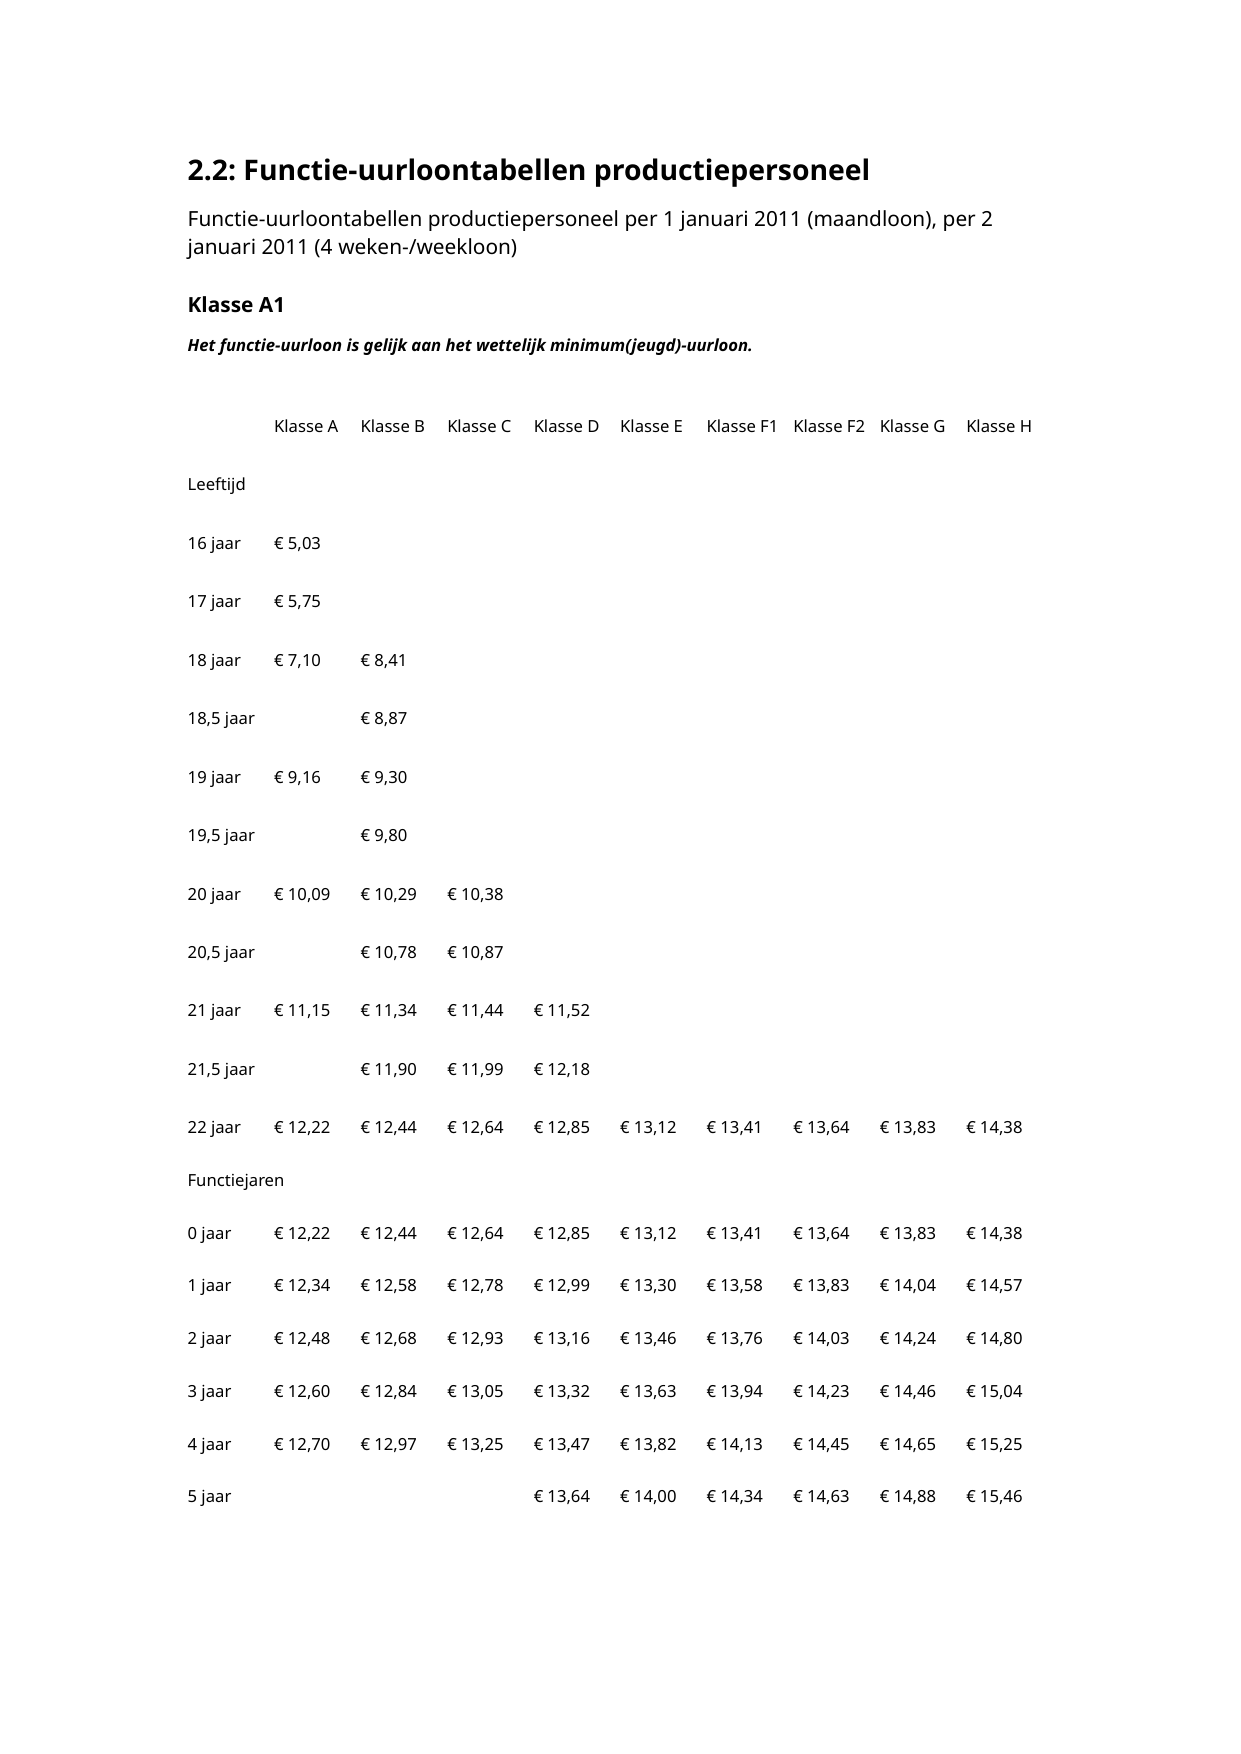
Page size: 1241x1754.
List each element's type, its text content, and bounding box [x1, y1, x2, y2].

table_header Klasse A [274, 415, 360, 473]
table_cell [966, 473, 1053, 531]
table_cell € 13,16 [534, 1327, 620, 1379]
table_cell € 14,13 [706, 1432, 793, 1485]
table_cell [360, 1485, 447, 1543]
table_cell € 13,41 [706, 1221, 793, 1274]
table_cell € 14,63 [793, 1485, 879, 1543]
table_cell Functiejaren [188, 1169, 1053, 1221]
table_cell 20 jaar [188, 882, 274, 941]
table_cell [793, 1058, 879, 1116]
table_cell [706, 941, 793, 999]
table_cell [880, 473, 966, 531]
table_cell [793, 882, 879, 941]
table_cell 0 jaar [188, 1221, 274, 1274]
table_cell [447, 824, 533, 882]
table_cell € 13,64 [534, 1485, 620, 1543]
table_cell € 12,85 [534, 1221, 620, 1274]
table_cell € 14,57 [966, 1274, 1053, 1327]
table_cell € 13,32 [534, 1379, 620, 1432]
table_cell € 13,12 [620, 1116, 706, 1168]
table_cell [274, 1485, 360, 1543]
table_cell € 11,15 [274, 999, 360, 1057]
table_cell € 14,46 [880, 1379, 966, 1432]
table_cell [274, 707, 360, 765]
table_header Klasse C [447, 415, 533, 473]
table_cell 20,5 jaar [188, 941, 274, 999]
table_cell € 5,75 [274, 590, 360, 648]
table_cell [620, 1058, 706, 1116]
table_cell [793, 531, 879, 590]
table_cell € 13,83 [880, 1116, 966, 1168]
table_cell € 13,76 [706, 1327, 793, 1379]
table_header Klasse D [534, 415, 620, 473]
table_cell 19,5 jaar [188, 824, 274, 882]
table_cell € 12,84 [360, 1379, 447, 1432]
table_cell 18,5 jaar [188, 707, 274, 765]
table_cell 1 jaar [188, 1274, 274, 1327]
table_cell € 13,41 [706, 1116, 793, 1168]
table_cell [534, 648, 620, 707]
table_cell [447, 473, 533, 531]
table_cell [706, 531, 793, 590]
table_cell € 12,58 [360, 1274, 447, 1327]
table_cell € 13,58 [706, 1274, 793, 1327]
table_cell 2 jaar [188, 1327, 274, 1379]
table_cell € 8,41 [360, 648, 447, 707]
table_cell € 12,22 [274, 1116, 360, 1168]
table_header Klasse H [966, 415, 1053, 473]
table_cell € 13,94 [706, 1379, 793, 1432]
table_cell 17 jaar [188, 590, 274, 648]
table_cell [966, 824, 1053, 882]
table_cell € 14,23 [793, 1379, 879, 1432]
table_cell € 13,64 [793, 1221, 879, 1274]
table_cell € 5,03 [274, 531, 360, 590]
table_cell € 12,44 [360, 1221, 447, 1274]
table_cell € 12,78 [447, 1274, 533, 1327]
table_cell [793, 765, 879, 824]
table_cell [793, 824, 879, 882]
table_cell € 10,87 [447, 941, 533, 999]
table_cell € 10,78 [360, 941, 447, 999]
table_cell 5 jaar [188, 1485, 274, 1543]
table_cell € 13,12 [620, 1221, 706, 1274]
table_cell € 12,64 [447, 1116, 533, 1168]
table_cell € 13,64 [793, 1116, 879, 1168]
table_cell [966, 999, 1053, 1057]
table_cell [793, 707, 879, 765]
table_cell € 14,38 [966, 1221, 1053, 1274]
table_cell € 14,88 [880, 1485, 966, 1543]
table_cell € 12,99 [534, 1274, 620, 1327]
table_cell € 11,44 [447, 999, 533, 1057]
table_cell € 8,87 [360, 707, 447, 765]
table_cell [793, 941, 879, 999]
table_cell [966, 1058, 1053, 1116]
table_cell [447, 1485, 533, 1543]
table_cell [966, 882, 1053, 941]
table_cell € 14,80 [966, 1327, 1053, 1379]
table_cell 21 jaar [188, 999, 274, 1057]
table_cell € 14,45 [793, 1432, 879, 1485]
table_cell [620, 648, 706, 707]
table_cell [966, 941, 1053, 999]
table_cell € 12,34 [274, 1274, 360, 1327]
table_cell [534, 707, 620, 765]
table_cell € 12,93 [447, 1327, 533, 1379]
table_cell [706, 473, 793, 531]
table_cell [360, 473, 447, 531]
table_cell € 13,30 [620, 1274, 706, 1327]
table_cell [880, 941, 966, 999]
table_cell Leeftijd [188, 473, 274, 531]
table_cell [880, 824, 966, 882]
table_cell [360, 531, 447, 590]
table_cell [534, 941, 620, 999]
table_cell [880, 531, 966, 590]
table_cell € 15,46 [966, 1485, 1053, 1543]
table_cell [880, 999, 966, 1057]
table_cell € 14,34 [706, 1485, 793, 1543]
table_cell [706, 882, 793, 941]
table_cell [534, 824, 620, 882]
table_cell € 11,99 [447, 1058, 533, 1116]
table_cell [706, 999, 793, 1057]
table_cell € 15,04 [966, 1379, 1053, 1432]
table_cell [274, 824, 360, 882]
table_cell [793, 473, 879, 531]
table_cell [706, 765, 793, 824]
table_cell € 14,00 [620, 1485, 706, 1543]
table_cell [966, 707, 1053, 765]
table_cell [620, 999, 706, 1057]
table_cell € 10,38 [447, 882, 533, 941]
table_cell [880, 707, 966, 765]
table_cell € 13,63 [620, 1379, 706, 1432]
table_cell [706, 707, 793, 765]
table_header [188, 415, 274, 473]
table_cell € 13,25 [447, 1432, 533, 1485]
table_cell [966, 765, 1053, 824]
table_cell € 12,18 [534, 1058, 620, 1116]
table_cell € 12,68 [360, 1327, 447, 1379]
table_cell [793, 999, 879, 1057]
table_cell 4 jaar [188, 1432, 274, 1485]
table_header Klasse G [880, 415, 966, 473]
table_cell € 13,05 [447, 1379, 533, 1432]
table_cell [620, 531, 706, 590]
table_cell € 14,24 [880, 1327, 966, 1379]
table_cell [706, 648, 793, 707]
table_cell [447, 648, 533, 707]
table_cell 22 jaar [188, 1116, 274, 1168]
table_cell [966, 531, 1053, 590]
table_cell € 13,46 [620, 1327, 706, 1379]
table_cell [880, 1058, 966, 1116]
table_header Klasse F2 [793, 415, 879, 473]
table_header Klasse B [360, 415, 447, 473]
table_cell 3 jaar [188, 1379, 274, 1432]
table_cell € 12,97 [360, 1432, 447, 1485]
table_cell [534, 765, 620, 824]
table_cell € 15,25 [966, 1432, 1053, 1485]
table_cell [706, 1058, 793, 1116]
text Functie-uurloontabellen productiepersoneel per 1 januari 2011 (maandloon), per 2 januari 2011 (4 weken-/weekloon) [187, 204, 1053, 261]
table_cell € 14,04 [880, 1274, 966, 1327]
table_cell [447, 707, 533, 765]
table_cell [620, 882, 706, 941]
table_cell € 9,80 [360, 824, 447, 882]
table_cell € 12,70 [274, 1432, 360, 1485]
table_cell € 12,85 [534, 1116, 620, 1168]
table_cell [620, 824, 706, 882]
table_cell € 10,09 [274, 882, 360, 941]
table_cell € 14,65 [880, 1432, 966, 1485]
table_cell 16 jaar [188, 531, 274, 590]
subtitle 2.2: Functie-uurloontabellen productiepersoneel [187, 150, 1053, 189]
table_cell € 9,16 [274, 765, 360, 824]
table_cell [620, 473, 706, 531]
table_cell € 12,44 [360, 1116, 447, 1168]
table_cell [620, 941, 706, 999]
table_cell € 10,29 [360, 882, 447, 941]
table_cell € 13,47 [534, 1432, 620, 1485]
table_cell [706, 590, 793, 648]
table_cell € 11,52 [534, 999, 620, 1057]
table_cell [793, 590, 879, 648]
table_cell [880, 590, 966, 648]
text Het functie-uurloon is gelijk aan het wettelijk minimum(jeugd)-uurloon. [187, 334, 1053, 357]
table_cell [620, 590, 706, 648]
table_cell [534, 590, 620, 648]
table_cell [620, 707, 706, 765]
table_cell [274, 473, 360, 531]
table_cell [880, 765, 966, 824]
table_cell € 11,90 [360, 1058, 447, 1116]
table_cell € 12,60 [274, 1379, 360, 1432]
table_cell € 13,83 [793, 1274, 879, 1327]
table_cell [620, 765, 706, 824]
table_cell [793, 648, 879, 707]
table_cell [534, 531, 620, 590]
table_cell 21,5 jaar [188, 1058, 274, 1116]
table_cell [447, 531, 533, 590]
table_cell € 14,03 [793, 1327, 879, 1379]
table_cell € 7,10 [274, 648, 360, 707]
table_cell € 12,64 [447, 1221, 533, 1274]
table_cell € 12,48 [274, 1327, 360, 1379]
table_cell [274, 941, 360, 999]
text Klasse A1 [187, 291, 1053, 319]
table_cell [706, 824, 793, 882]
table_cell € 14,38 [966, 1116, 1053, 1168]
table_cell [447, 765, 533, 824]
table_cell € 13,82 [620, 1432, 706, 1485]
table_cell € 9,30 [360, 765, 447, 824]
table_cell [966, 648, 1053, 707]
table_cell € 11,34 [360, 999, 447, 1057]
table_cell [534, 473, 620, 531]
table_header Klasse E [620, 415, 706, 473]
table_cell 19 jaar [188, 765, 274, 824]
table_cell [880, 882, 966, 941]
table_header Klasse F1 [706, 415, 793, 473]
table_cell 18 jaar [188, 648, 274, 707]
table_cell [880, 648, 966, 707]
table_cell € 13,83 [880, 1221, 966, 1274]
table_cell [534, 882, 620, 941]
table_cell [447, 590, 533, 648]
table_cell [274, 1058, 360, 1116]
table_cell € 12,22 [274, 1221, 360, 1274]
table_cell [966, 590, 1053, 648]
table_cell [360, 590, 447, 648]
